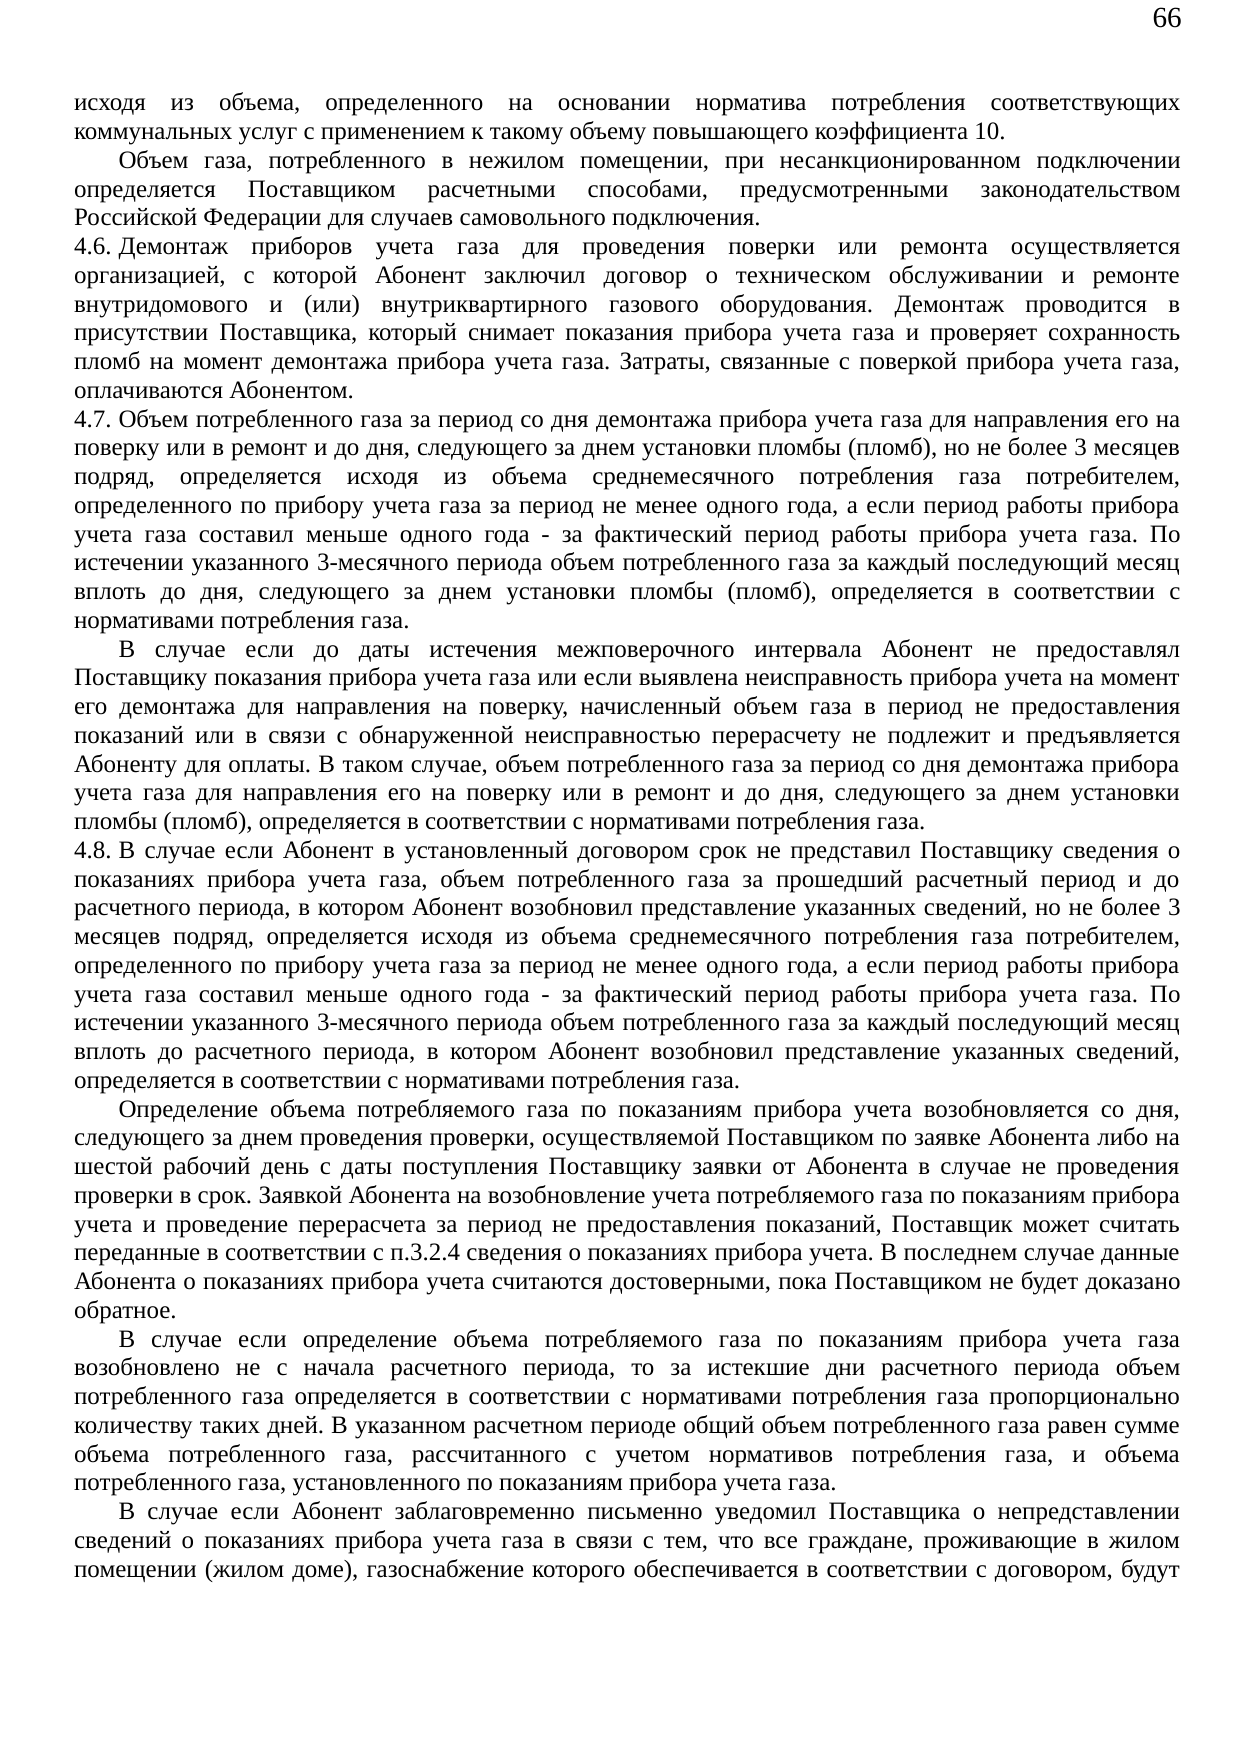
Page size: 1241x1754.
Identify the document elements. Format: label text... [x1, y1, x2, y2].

list Объем потребленного газа за период со дня демонтажа прибора учета газа для направления его на поверку или в ремонт и до дня, следующего за днем установки пломбы (пломб), но не более 3 месяцев подряд, определяется исходя из объема среднемесячного потребления газа потребителем, определенного по прибору учета газа за период не менее одного года, а если период работы прибора учета газа составил меньше одного года - за фактический период работы прибора учета газа. По истечении указанного 3-месячного периода объем потребленного газа за каждый последующий месяц вплоть до дня, следующего за днем установки пломбы (пломб), определяется в соответствии с нормативами потребления газа. [74, 404, 1181, 634]
text В случае если до даты истечения межповерочного интервала Абонент не предоставлял Поставщику показания прибора учета газа или если выявлена неисправность прибора учета на момент его демонтажа для направления на поверку, начисленный объем газа в период не предоставления показаний или в связи с обнаруженной неисправностью перерасчету не подлежит и предъявляется Абоненту для оплаты. В таком случае, объем потребленного газа за период со дня демонтажа прибора учета газа для направления его на поверку или в ремонт и до дня, следующего за днем установки пломбы (пломб), определяется в соответствии с нормативами потребления газа. [74, 634, 1181, 835]
text В случае если определение объема потребляемого газа по показаниям прибора учета газа возобновлено не с начала расчетного периода, то за истекшие дни расчетного периода объем потребленного газа определяется в соответствии с нормативами потребления газа пропорционально количеству таких дней. В указанном расчетном периоде общий объем потребленного газа равен сумме объема потребленного газа, рассчитанного с учетом нормативов потребления газа, и объема потребленного газа, установленного по показаниям прибора учета газа. [74, 1324, 1181, 1496]
text Определение объема потребляемого газа по показаниям прибора учета возобновляется со дня, следующего за днем проведения проверки, осуществляемой Поставщиком по заявке Абонента либо на шестой рабочий день с даты поступления Поставщику заявки от Абонента в случае не проведения проверки в срок. Заявкой Абонента на возобновление учета потребляемого газа по показаниям прибора учета и проведение перерасчета за период не предоставления показаний, Поставщик может считать переданные в соответствии с п.3.2.4 сведения о показаниях прибора учета. В последнем случае данные Абонента о показаниях прибора учета считаются достоверными, пока Поставщиком не будет доказано обратное. [74, 1094, 1181, 1324]
list В случае если Абонент в установленный договором срок не представил Поставщику сведения о показаниях прибора учета газа, объем потребленного газа за прошедший расчетный период и до расчетного периода, в котором Абонент возобновил представление указанных сведений, но не более 3 месяцев подряд, определяется исходя из объема среднемесячного потребления газа потребителем, определенного по прибору учета газа за период не менее одного года, а если период работы прибора учета газа составил меньше одного года - за фактический период работы прибора учета газа. По истечении указанного 3-месячного периода объем потребленного газа за каждый последующий месяц вплоть до расчетного периода, в котором Абонент возобновил представление указанных сведений, определяется в соответствии с нормативами потребления газа. [74, 835, 1181, 1094]
text В случае если Абонент заблаговременно письменно уведомил Поставщика о непредставлении сведений о показаниях прибора учета газа в связи с тем, что все граждане, проживающие в жилом помещении (жилом доме), газоснабжение которого обеспечивается в соответствии с договором, будут [74, 1496, 1181, 1582]
list Демонтаж приборов учета газа для проведения поверки или ремонта осуществляется организацией, с которой Абонент заключил договор о техническом обслуживании и ремонте внутридомового и (или) внутриквартирного газового оборудования. Демонтаж проводится в присутствии Поставщика, который снимает показания прибора учета газа и проверяет сохранность пломб на момент демонтажа прибора учета газа. Затраты, связанные с поверкой прибора учета газа, оплачиваются Абонентом. [74, 231, 1181, 404]
text Объем газа, потребленного в нежилом помещении, при несанкционированном подключении определяется Поставщиком расчетными способами, предусмотренными законодательством Российской Федерации для случаев самовольного подключения. [74, 145, 1181, 231]
text исходя из объема, определенного на основании норматива потребления соответствующих коммунальных услуг с применением к такому объему повышающего коэффициента 10. [74, 87, 1181, 145]
